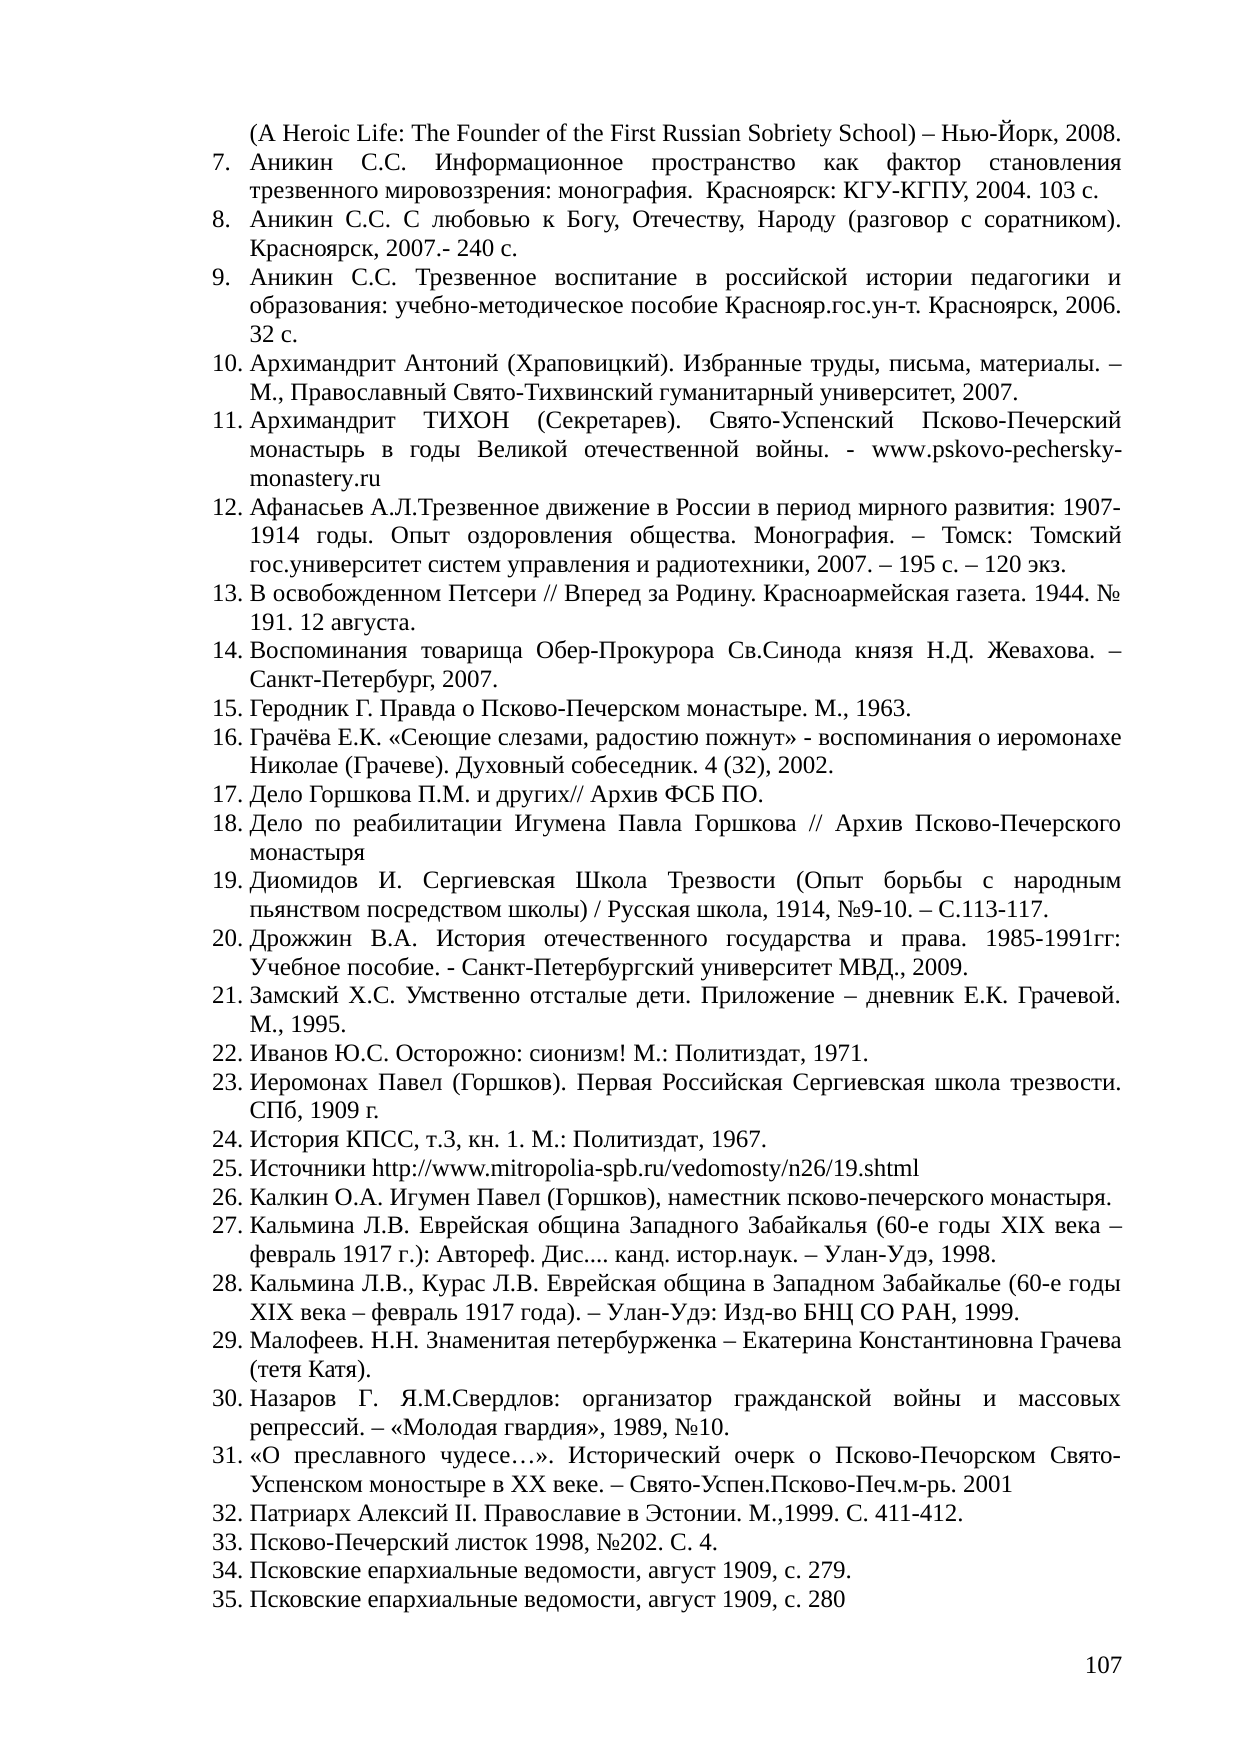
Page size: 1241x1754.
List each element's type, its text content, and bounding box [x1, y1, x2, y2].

list Псково-Печерский листок 1998, №202. С. 4. [212, 1527, 1122, 1556]
list Псковские епархиальные ведомости, август 1909, с. 279. [212, 1556, 1122, 1584]
list Иеромонах Павел (Горшков). Первая Российская Сергиевская школа трезвости. СПб, 1909 г. [212, 1067, 1122, 1124]
list (A Heroic Life: The Founder of the First Russian Sobriety School) – Нью-Йорк, 2008. [212, 118, 1122, 147]
list Афанасьев А.Л.Трезвенное движение в России в период мирного развития: 1907-1914 годы. Опыт оздоровления общества. Монография. – Томск: Томский гос.университет систем управления и радиотехники, 2007. – 195 с. – 120 экз. [212, 492, 1122, 578]
list Замский Х.С. Умственно отсталые дети. Приложение – дневник Е.К. Грачевой. М., 1995. [212, 981, 1122, 1038]
list Аникин С.С. С любовью к Богу, Отечеству, Народу (разговор с соратником). Красноярск, 2007.- 240 с. [212, 204, 1122, 262]
list Аникин С.С. Информационное пространство как фактор становления трезвенного мировоззрения: монография. Красноярск: КГУ-КГПУ, 2004. 103 с. [212, 147, 1122, 204]
list Архимандрит Антоний (Храповицкий). Избранные труды, письма, материалы. – М., Православный Свято-Тихвинский гуманитарный университет, 2007. [212, 348, 1122, 406]
list Калкин О.А. Игумен Павел (Горшков), наместник псково-печерского монастыря. [212, 1182, 1122, 1211]
list Воспоминания товарища Обер-Прокурора Св.Синода князя Н.Д. Жевахова. – Санкт-Петербург, 2007. [212, 636, 1122, 693]
list Источники http://www.mitropolia-spb.ru/vedomosty/n26/19.shtml [212, 1153, 1122, 1182]
list Малофеев. Н.Н. Знаменитая петербурженка – Екатерина Константиновна Грачева (тетя Катя). [212, 1326, 1122, 1383]
list История КПСС, т.3, кн. 1. М.: Политиздат, 1967. [212, 1124, 1122, 1153]
list Архимандрит ТИХОН (Секретарев). Свято-Успенский Псково-Печерский монастырь в годы Великой отечественной войны. - www.pskovo-pechersky-monastery.ru [212, 406, 1122, 492]
list «О преславного чудесе…». Исторический очерк о Псково-Печорском Свято-Успенском моностыре в ХХ веке. – Свято-Успен.Псково-Печ.м-рь. 2001 [212, 1441, 1122, 1498]
list Диомидов И. Сергиевская Школа Трезвости (Опыт борьбы с народным пьянством посредством школы) / Русская школа, 1914, №9-10. – С.113-117. [212, 866, 1122, 923]
list Грачёва Е.К. «Сеющие слезами, радостию пожнут» - воспоминания о иеромонахе Николае (Грачеве). Духовный собеседник. 4 (32), 2002. [212, 722, 1122, 779]
list Назаров Г. Я.М.Свердлов: организатор гражданской войны и массовых репрессий. – «Молодая гвардия», 1989, №10. [212, 1383, 1122, 1441]
list Патриарх Алексий II. Православие в Эстонии. М.,1999. С. 411-412. [212, 1498, 1122, 1527]
list Дрожжин В.А. История отечественного государства и права. 1985-1991гг: Учебное пособие. - Санкт-Петербургский университет МВД., 2009. [212, 923, 1122, 981]
list Псковские епархиальные ведомости, август 1909, с. 280 [212, 1584, 1122, 1613]
list Кальмина Л.В., Курас Л.В. Еврейская община в Западном Забайкалье (60-е годы XIX века – февраль 1917 года). – Улан-Удэ: Изд-во БНЦ СО РАН, 1999. [212, 1268, 1122, 1326]
list Кальмина Л.В. Еврейская община Западного Забайкалья (60-е годы XIX века – февраль 1917 г.): Автореф. Дис.... канд. истор.наук. – Улан-Удэ, 1998. [212, 1211, 1122, 1268]
list Дело Горшкова П.М. и других// Архив ФСБ ПО. [212, 779, 1122, 808]
list В освобожденном Петсери // Вперед за Родину. Красноармейская газета. 1944. № 191. 12 августа. [212, 578, 1122, 636]
list Иванов Ю.С. Осторожно: сионизм! М.: Политиздат, 1971. [212, 1038, 1122, 1067]
list Аникин С.С. Трезвенное воспитание в российской истории педагогики и образования: учебно-методическое пособие Краснояр.гос.ун-т. Красноярск, 2006. 32 с. [212, 262, 1122, 348]
list Геродник Г. Правда о Псково-Печерском монастыре. М., 1963. [212, 693, 1122, 722]
list Дело по реабилитации Игумена Павла Горшкова // Архив Псково-Печерского монастыря [212, 808, 1122, 866]
